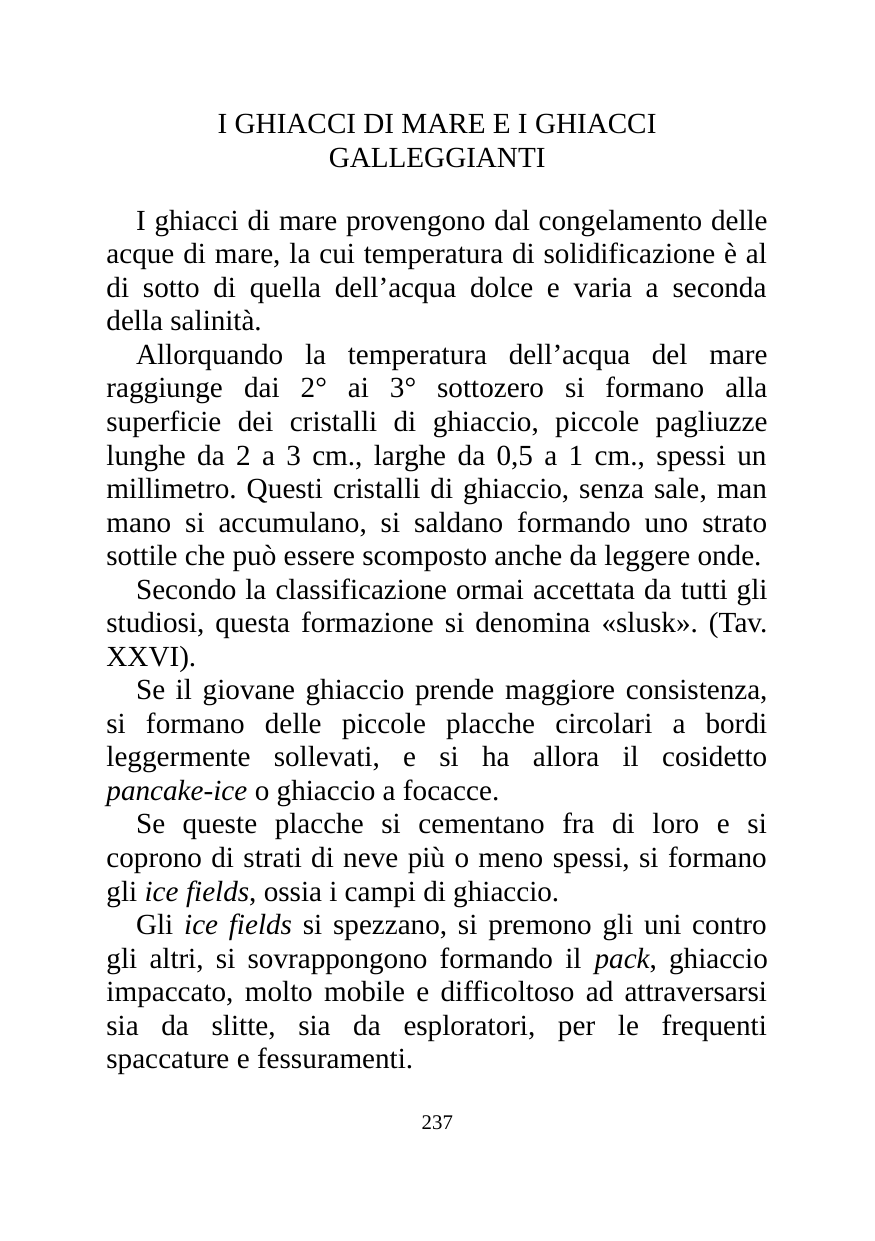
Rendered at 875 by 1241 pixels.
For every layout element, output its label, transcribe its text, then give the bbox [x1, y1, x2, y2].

text Secondo la classificazione ormai accettata da tutti gli studiosi, questa formazione si denomina «slusk». (Tav. XXVI). [106, 572, 768, 672]
text Allorquando la temperatura dell’acqua del mare raggiunge dai 2° ai 3° sottozero si formano alla superficie dei cristalli di ghiaccio, piccole pagliuzze lunghe da 2 a 3 cm., larghe da 0,5 a 1 cm., spessi un millimetro. Questi cristalli di ghiaccio, senza sale, man mano si accumulano, si saldano formando uno strato sottile che può essere scomposto anche da leggere onde. [106, 337, 768, 572]
text I ghiacci di mare provengono dal congelamento delle acque di mare, la cui temperatura di solidificazione è al di sotto di quella dell’acqua dolce e varia a seconda della salinità. [106, 203, 768, 337]
text Se il giovane ghiaccio prende maggiore consistenza, si formano delle piccole placche circolari a bordi leggermente sollevati, e si ha allora il cosidetto pancake-ice o ghiaccio a focacce. [106, 672, 768, 807]
text Gli ice fields si spezzano, si premono gli uni contro gli altri, si sovrappongono formando il pack, ghiaccio impaccato, molto mobile e difficoltoso ad attraversarsi sia da slitte, sia da esploratori, per le frequenti spaccature e fessuramenti. [106, 907, 768, 1075]
text Se queste placche si cementano fra di loro e si coprono di strati di neve più o meno spessi, si formano gli ice fields, ossia i campi di ghiaccio. [106, 807, 768, 907]
subtitle I GHIACCI DI MARE E I GHIACCI GALLEGGIANTI [106, 106, 768, 173]
